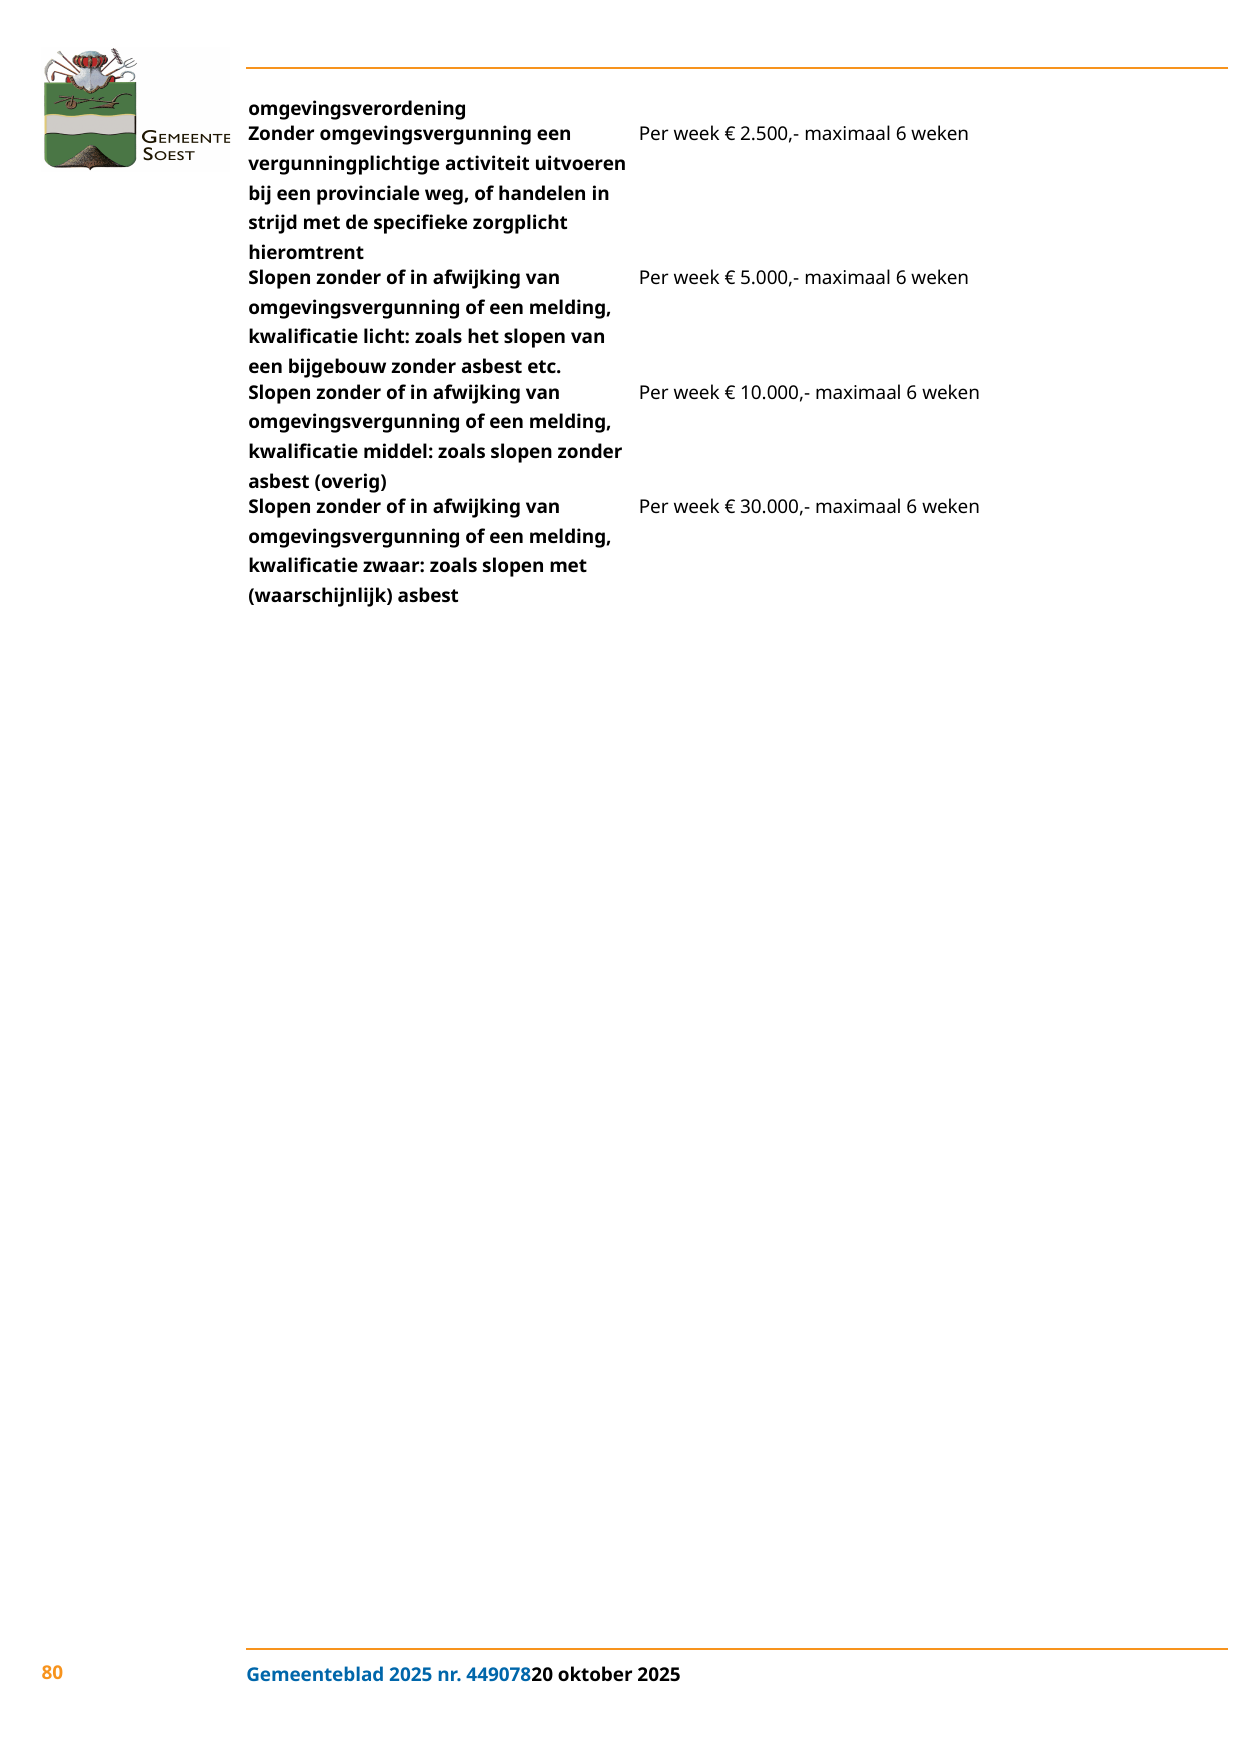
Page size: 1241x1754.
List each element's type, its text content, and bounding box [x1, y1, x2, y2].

table_cell Per week € 5.000,- maximaal 6 weken [639, 265, 1152, 379]
table_cell Per week € 10.000,- maximaal 6 weken [639, 379, 1152, 493]
table_cell Zonder omgevingsvergunning een vergunningplichtige activiteit uitvoeren bij een provinciale weg, of handelen in strijd met de specifieke zorgplicht hieromtrent [248, 121, 638, 264]
picture [41, 47, 231, 172]
table_cell Per week € 30.000,- maximaal 6 weken [639, 494, 1152, 608]
table_cell Slopen zonder of in afwijking van omgevingsvergunning of een melding, kwalificatie middel: zoals slopen zonder asbest (overig) [248, 379, 638, 493]
table_cell Slopen zonder of in afwijking van omgevingsvergunning of een melding, kwalificatie licht: zoals het slopen van een bijgebouw zonder asbest etc. [248, 265, 638, 379]
table_cell Per week € 2.500,- maximaal 6 weken [639, 121, 1152, 264]
table_cell omgevingsverordening [248, 95, 638, 121]
table_cell Slopen zonder of in afwijking van omgevingsvergunning of een melding, kwalificatie zwaar: zoals slopen met (waarschijnlijk) asbest [248, 494, 638, 608]
table_cell [639, 95, 1152, 121]
